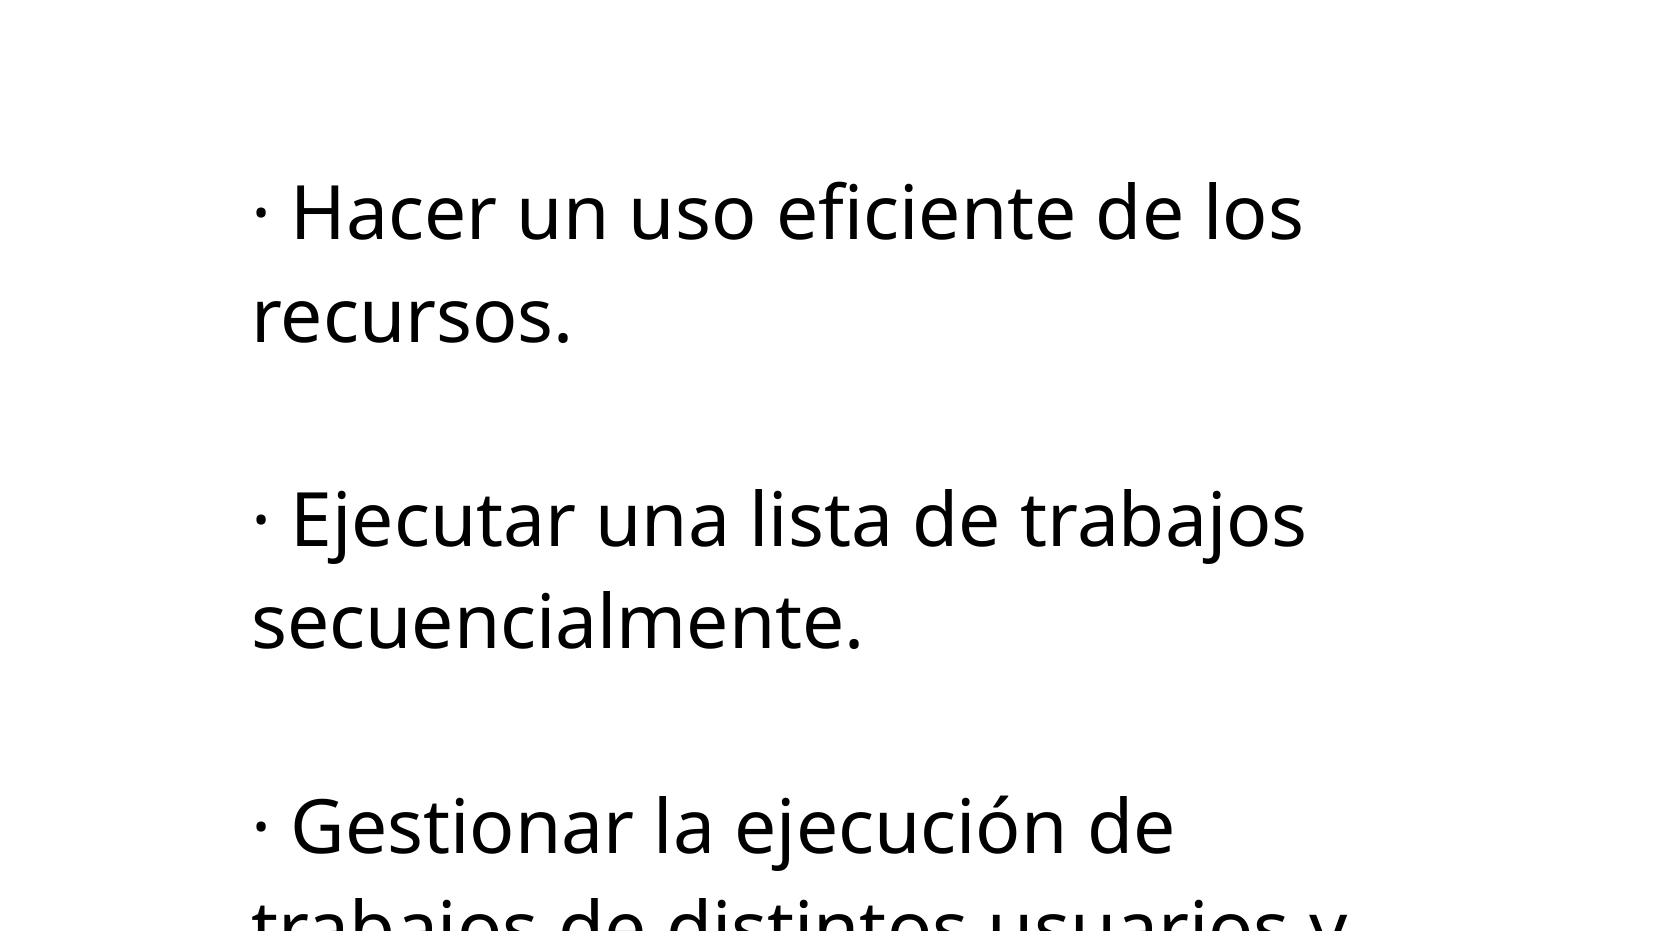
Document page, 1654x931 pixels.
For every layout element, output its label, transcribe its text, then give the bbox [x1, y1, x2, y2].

text_box · Hacer un uso eficiente de los recursos. · Ejecutar una lista de trabajos secuencialmente. · Gestionar la ejecución de trabajos de distintos usuarios y grupos. [236, 152, 1417, 778]
